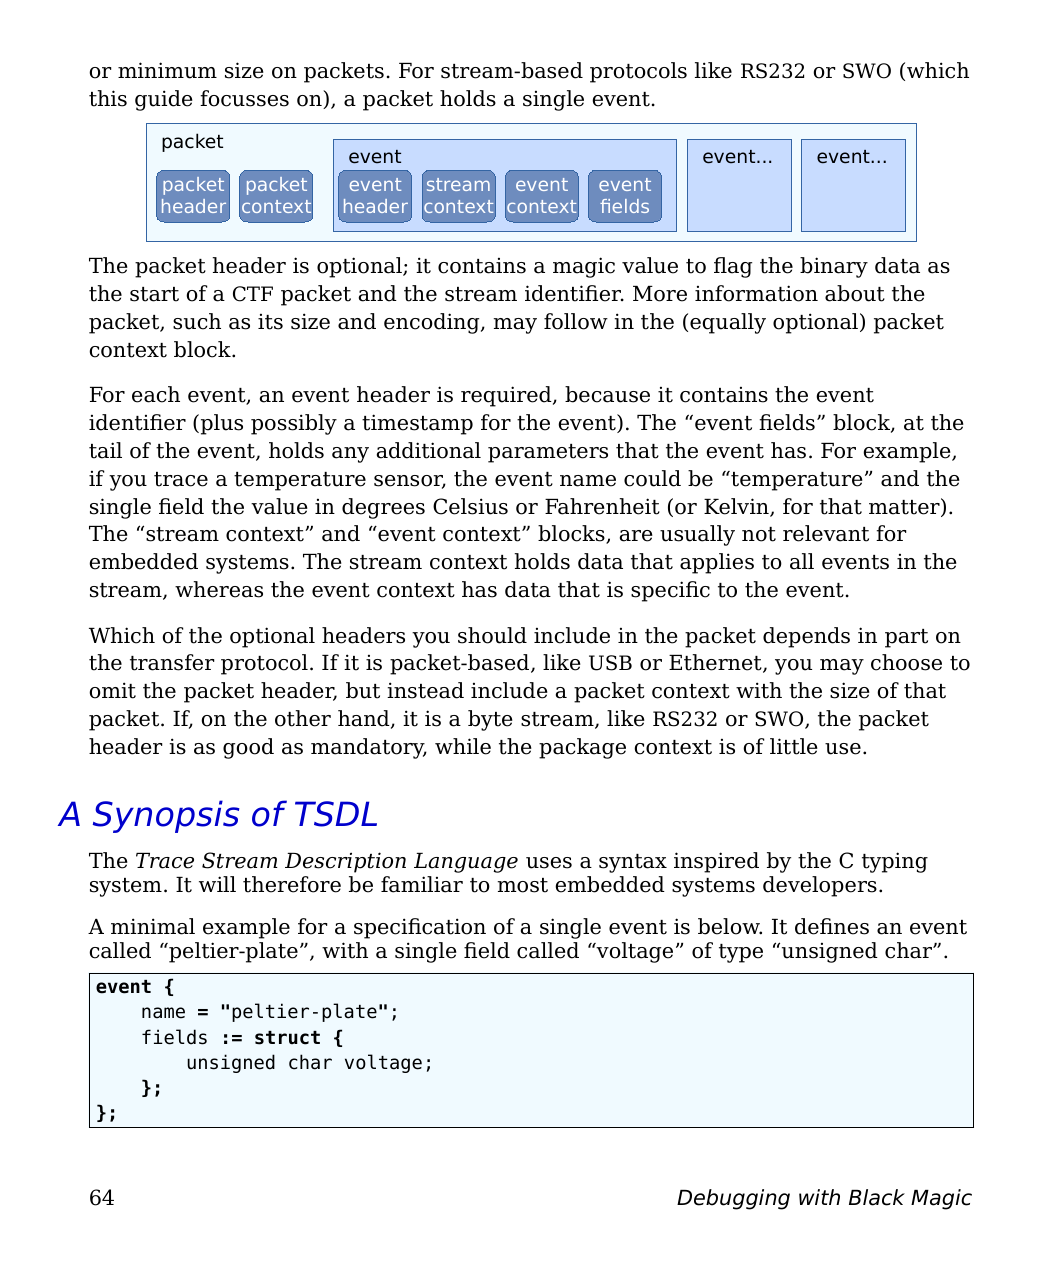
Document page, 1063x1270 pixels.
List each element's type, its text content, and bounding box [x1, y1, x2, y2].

text event { [90, 974, 973, 998]
text The packet header is optional; it contains a magic value to flag the binary data as the start of a CTF packet and the stream identifier. More information about the packet, such as its size and encoding, may follow in the (equally optional) packet context block. [88, 132, 974, 362]
text }; [90, 1073, 973, 1098]
text A minimal example for a specification of a single event is below. It defines an event called “peltier-plate”, with a single field called “voltage” of type “unsigned char”. [88, 915, 974, 964]
text fields := struct { [90, 1023, 973, 1048]
subtitle A Synopsis of TSDL [59, 795, 974, 834]
text or minimum size on packets. For stream-based protocols like RS232 or SWO (which this guide focusses on), a packet holds a single event. [88, 59, 974, 111]
text Which of the optional headers you should include in the packet depends in part on the transfer protocol. If it is packet-based, like USB or Ethernet, you may choose to omit the packet header, but instead include a packet context with the size of that packet. If, on the other hand, it is a byte stream, like RS232 or SWO, the packet header is as good as mandatory, while the package context is of little use. [88, 624, 974, 759]
text }; [90, 1098, 973, 1127]
text The Trace Stream Description Language uses a syntax inspired by the C typing system. It will therefore be familiar to most embedded systems developers. [88, 849, 974, 897]
text name = "peltier-plate"; [90, 998, 973, 1023]
text unsigned char voltage; [90, 1048, 973, 1073]
text For each event, an event header is required, because it contains the event identifier (plus possibly a timestamp for the event). The “event fields” block, at the tail of the event, holds any additional parameters that the event has. For example, if you trace a temperature sensor, the event name could be “temperature” and the single field the value in degrees Celsius or Fahrenheit (or Kelvin, for that matter). The “stream context” and “event context” blocks, are usually not relevant for embedded systems. The stream context holds data that applies to all events in the stream, whereas the event context has data that is specific to the event. [88, 383, 974, 602]
